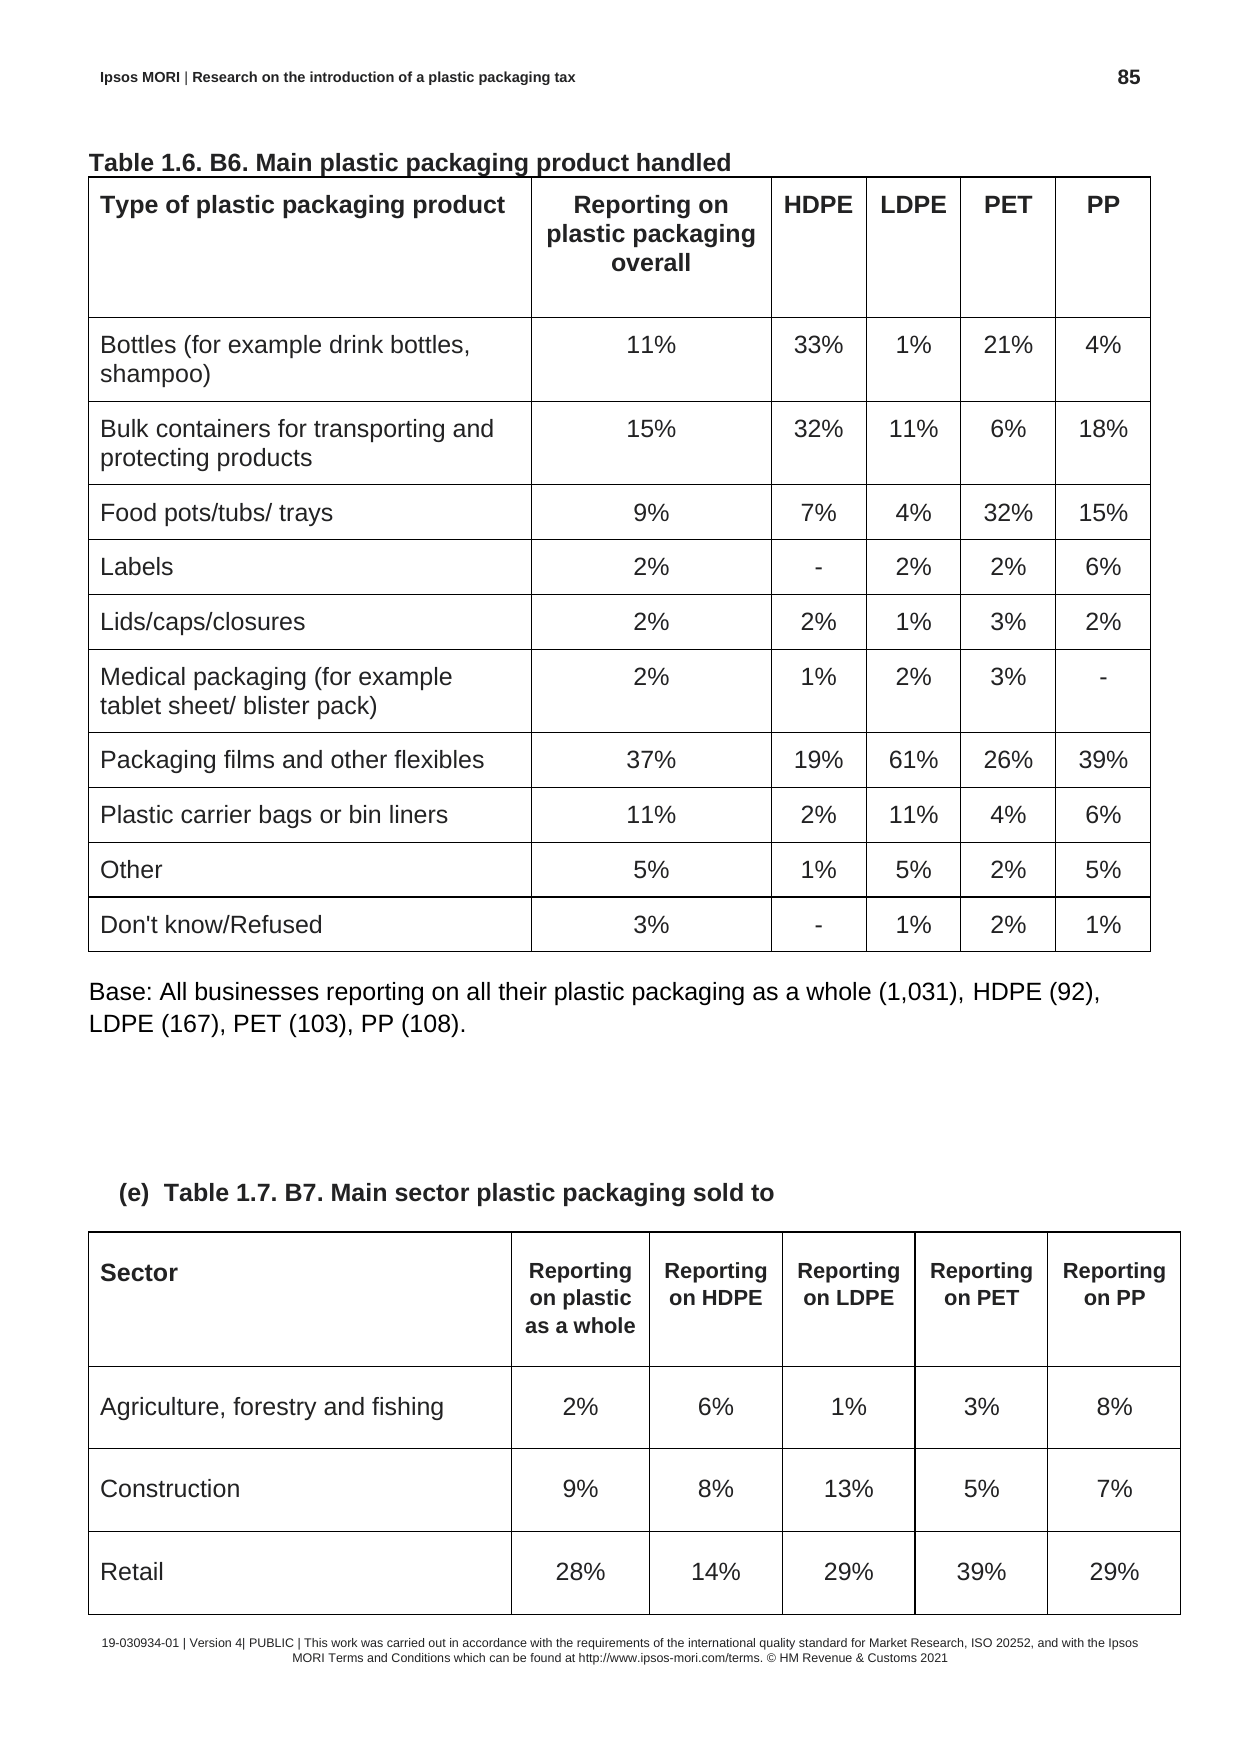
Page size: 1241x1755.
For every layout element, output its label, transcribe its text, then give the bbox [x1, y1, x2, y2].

table_cell 4% [1056, 318, 1150, 401]
table_cell 29% [1048, 1532, 1180, 1613]
table_cell Labels [89, 540, 531, 594]
table_cell 2% [961, 843, 1055, 896]
table_cell 9% [512, 1449, 649, 1531]
table_cell 2% [961, 540, 1055, 594]
table_cell 5% [1056, 843, 1150, 896]
table_header PET [961, 178, 1055, 317]
table_cell Bulk containers for transporting and protecting products [89, 402, 531, 484]
table_cell 8% [650, 1449, 782, 1531]
table_cell 11% [867, 788, 960, 842]
table_cell 5% [532, 843, 771, 896]
table_header PP [1056, 178, 1150, 317]
table_cell 37% [532, 733, 771, 787]
table_cell 13% [783, 1449, 914, 1531]
table_cell 4% [961, 788, 1055, 842]
table_cell 11% [532, 318, 771, 401]
table_cell 1% [772, 843, 866, 896]
table_header HDPE [772, 178, 866, 317]
table_cell 2% [532, 540, 771, 594]
table_cell 4% [867, 485, 960, 539]
table_cell 14% [650, 1532, 782, 1613]
table_cell 32% [961, 485, 1055, 539]
table_cell 3% [961, 595, 1055, 648]
table_header Reporting on plastic packaging overall [532, 178, 771, 317]
table_header Reporting on PET [916, 1233, 1047, 1366]
table_header Sector [89, 1233, 511, 1366]
subtitle Table 1.6. B6. Main plastic packaging product handled [89, 148, 1152, 176]
table_header LDPE [867, 178, 960, 317]
table_cell - [1056, 650, 1150, 732]
table_cell 39% [916, 1532, 1047, 1613]
table_cell 5% [867, 843, 960, 896]
table_header Reporting on PP [1048, 1233, 1180, 1366]
table_cell 61% [867, 733, 960, 787]
table_cell 7% [772, 485, 866, 539]
table_cell Don't know/Refused [89, 898, 531, 951]
table_cell 2% [867, 540, 960, 594]
table_cell - [772, 540, 866, 594]
table_header Reporting on HDPE [650, 1233, 782, 1366]
table_cell 3% [916, 1367, 1047, 1448]
table_cell 32% [772, 402, 866, 484]
table_cell Lids/caps/closures [89, 595, 531, 648]
table_cell 6% [650, 1367, 782, 1448]
table_cell 2% [772, 595, 866, 648]
table_cell 21% [961, 318, 1055, 401]
table_cell 8% [1048, 1367, 1180, 1448]
table_header Reporting on plastic as a whole [512, 1233, 649, 1366]
table_cell 9% [532, 485, 771, 539]
table_cell 39% [1056, 733, 1150, 787]
table_header Reporting on LDPE [783, 1233, 914, 1366]
table_cell 7% [1048, 1449, 1180, 1531]
table_cell 2% [1056, 595, 1150, 648]
table_cell 11% [867, 402, 960, 484]
table_cell Packaging films and other flexibles [89, 733, 531, 787]
table_cell 15% [1056, 485, 1150, 539]
table_cell 2% [961, 898, 1055, 951]
table_cell 29% [783, 1532, 914, 1613]
table_cell 1% [867, 898, 960, 951]
table_header Type of plastic packaging product [89, 178, 531, 317]
table_cell Plastic carrier bags or bin liners [89, 788, 531, 842]
table_cell Agriculture, forestry and fishing [89, 1367, 511, 1448]
table_cell 28% [512, 1532, 649, 1613]
table_cell 6% [1056, 788, 1150, 842]
table_cell 2% [867, 650, 960, 732]
table_cell Retail [89, 1532, 511, 1613]
table_cell Other [89, 843, 531, 896]
table_cell 19% [772, 733, 866, 787]
table_cell 1% [783, 1367, 914, 1448]
table_cell Bottles (for example drink bottles, shampoo) [89, 318, 531, 401]
table_cell 26% [961, 733, 1055, 787]
subtitle Table 1.7. B7. Main sector plastic packaging sold to [119, 1178, 1152, 1206]
table_cell - [772, 898, 866, 951]
table_cell Medical packaging (for example tablet sheet/ blister pack) [89, 650, 531, 732]
table_cell 1% [1056, 898, 1150, 951]
table_cell 6% [1056, 540, 1150, 594]
table_cell Construction [89, 1449, 511, 1531]
table_cell 3% [532, 898, 771, 951]
table_cell 18% [1056, 402, 1150, 484]
table_cell 33% [772, 318, 866, 401]
table_cell 6% [961, 402, 1055, 484]
table_cell 1% [772, 650, 866, 732]
table_cell 2% [772, 788, 866, 842]
table_cell 5% [916, 1449, 1047, 1531]
table_cell 3% [961, 650, 1055, 732]
table_cell Food pots/tubs/ trays [89, 485, 531, 539]
table_cell 15% [532, 402, 771, 484]
table_cell 2% [532, 595, 771, 648]
text Base: All businesses reporting on all their plastic packaging as a whole (1,031), HDPE (92), LDPE (167), PET (103), PP (108). [89, 977, 1152, 1037]
table_cell 1% [867, 318, 960, 401]
table_cell 1% [867, 595, 960, 648]
table_cell 11% [532, 788, 771, 842]
table_cell 2% [512, 1367, 649, 1448]
table_cell 2% [532, 650, 771, 732]
